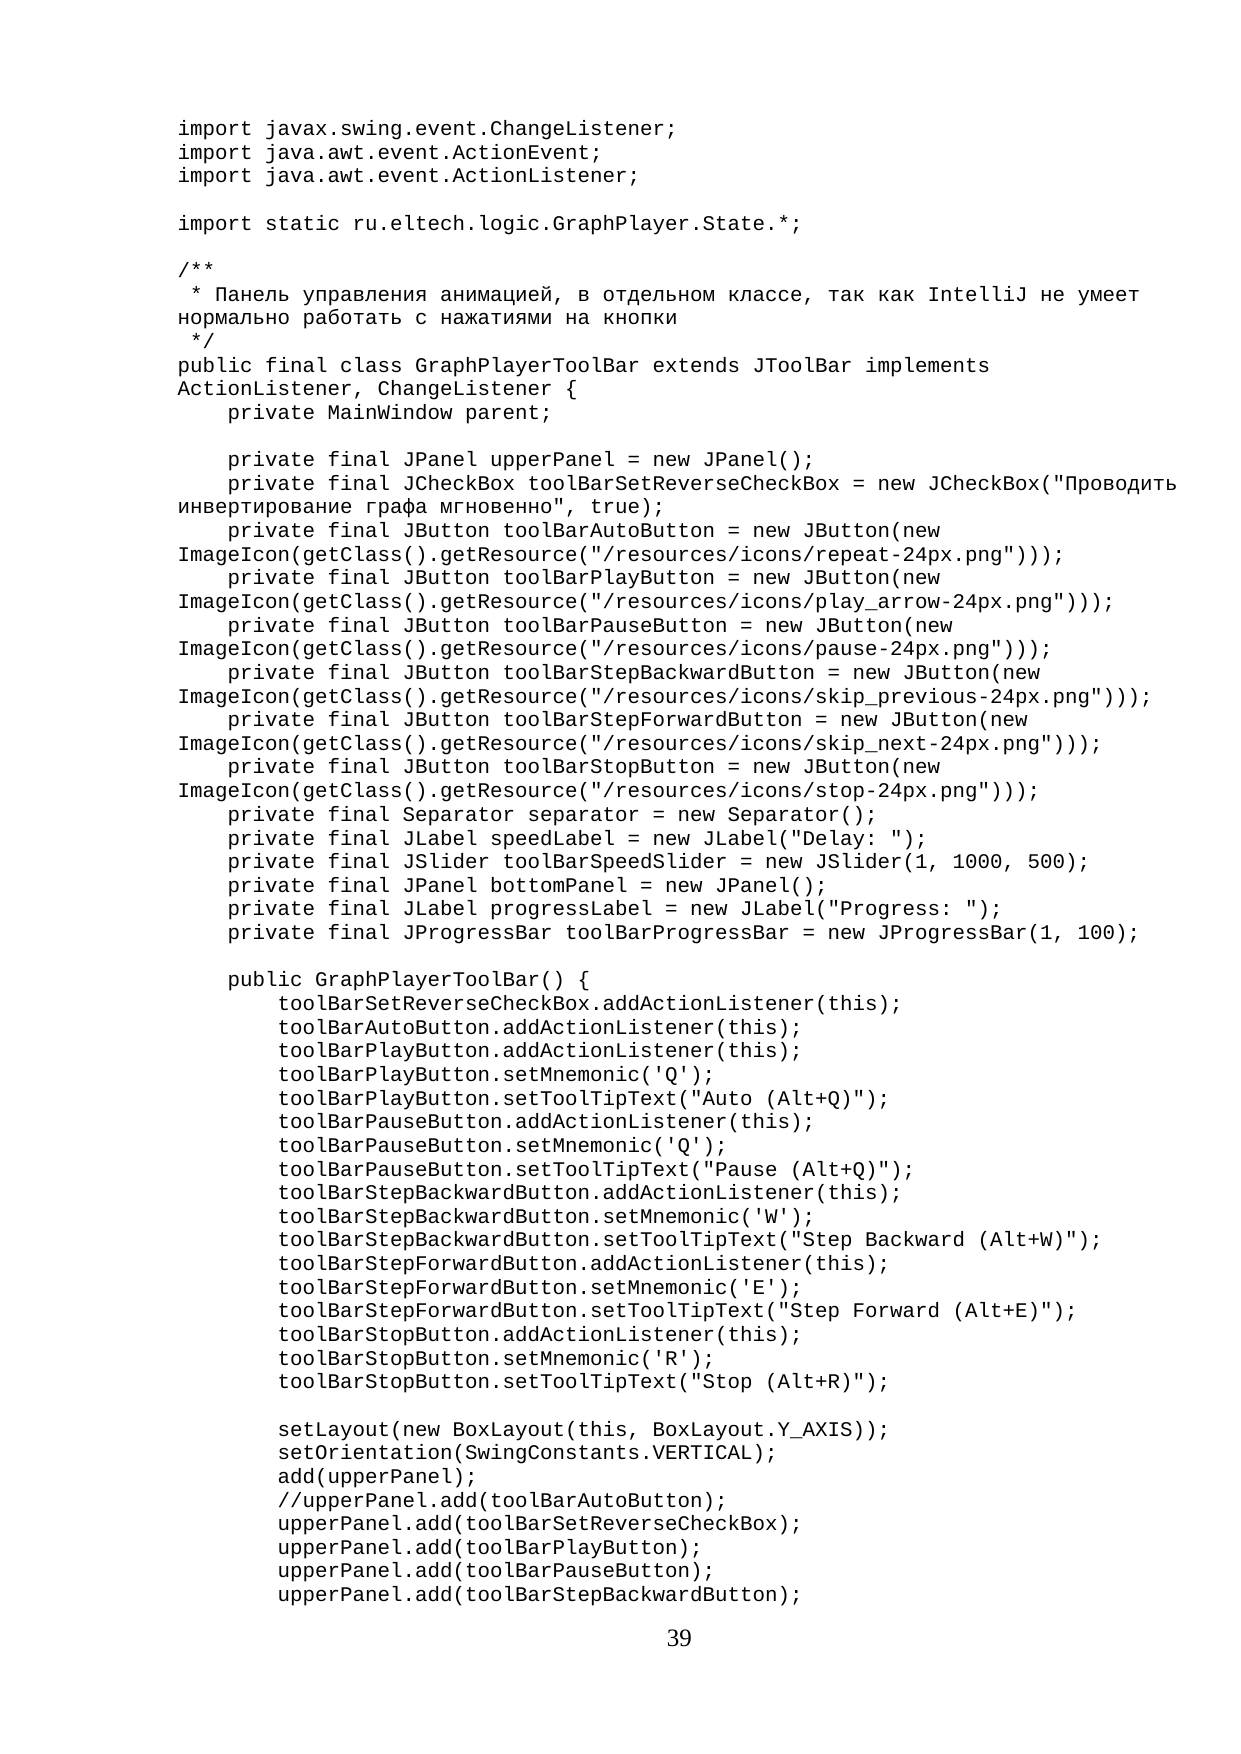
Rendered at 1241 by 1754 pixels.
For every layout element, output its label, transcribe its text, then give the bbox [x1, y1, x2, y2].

text toolBarStepBackwardButton.addActionListener(this); [177, 1182, 1181, 1206]
text private final JButton toolBarPauseButton = new JButton(new ImageIcon(getClass().getResource("/resources/icons/pause-24px.png"))); [177, 615, 1181, 662]
text upperPanel.add(toolBarPlayButton); [177, 1537, 1181, 1561]
text toolBarStepBackwardButton.setToolTipText("Step Backward (Alt+W)"); [177, 1229, 1181, 1253]
text upperPanel.add(toolBarSetReverseCheckBox); [177, 1513, 1181, 1537]
text setLayout(new BoxLayout(this, BoxLayout.Y_AXIS)); [177, 1419, 1181, 1442]
text private final JButton toolBarStepForwardButton = new JButton(new ImageIcon(getClass().getResource("/resources/icons/skip_next-24px.png"))); [177, 709, 1181, 757]
text private final JProgressBar toolBarProgressBar = new JProgressBar(1, 100); [177, 922, 1181, 946]
text private final Separator separator = new Separator(); [177, 804, 1181, 827]
text private final JLabel speedLabel = new JLabel("Delay: "); [177, 827, 1181, 851]
text private final JButton toolBarStepBackwardButton = new JButton(new ImageIcon(getClass().getResource("/resources/icons/skip_previous-24px.png"))); [177, 662, 1181, 709]
text private final JPanel upperPanel = new JPanel(); [177, 449, 1181, 473]
text private final JPanel bottomPanel = new JPanel(); [177, 875, 1181, 898]
text toolBarStepForwardButton.setToolTipText("Step Forward (Alt+E)"); [177, 1300, 1181, 1324]
text toolBarSetReverseCheckBox.addActionListener(this); [177, 993, 1181, 1017]
text private final JButton toolBarAutoButton = new JButton(new ImageIcon(getClass().getResource("/resources/icons/repeat-24px.png"))); [177, 520, 1181, 567]
text toolBarStepForwardButton.setMnemonic('E'); [177, 1277, 1181, 1300]
text upperPanel.add(toolBarPauseButton); [177, 1561, 1181, 1584]
text upperPanel.add(toolBarStepBackwardButton); [177, 1584, 1181, 1608]
text add(upperPanel); [177, 1466, 1181, 1489]
text toolBarStepBackwardButton.setMnemonic('W'); [177, 1206, 1181, 1229]
text private final JButton toolBarStopButton = new JButton(new ImageIcon(getClass().getResource("/resources/icons/stop-24px.png"))); [177, 757, 1181, 804]
text toolBarStopButton.setMnemonic('R'); [177, 1348, 1181, 1371]
text public final class GraphPlayerToolBar extends JToolBar implements ActionListener, ChangeListener { [177, 354, 1181, 402]
text //upperPanel.add(toolBarAutoButton); [177, 1489, 1181, 1513]
text private final JButton toolBarPlayButton = new JButton(new ImageIcon(getClass().getResource("/resources/icons/play_arrow-24px.png"))); [177, 567, 1181, 615]
text toolBarPlayButton.setToolTipText("Auto (Alt+Q)"); [177, 1088, 1181, 1111]
text toolBarPauseButton.setToolTipText("Pause (Alt+Q)"); [177, 1158, 1181, 1182]
text * Панель управления анимацией, в отдельном классе, так как IntelliJ не умеет нормально работать с нажатиями на кнопки [177, 284, 1181, 331]
text public GraphPlayerToolBar() { [177, 969, 1181, 993]
text private final JCheckBox toolBarSetReverseCheckBox = new JCheckBox("Проводить инвертирование графа мгновенно", true); [177, 473, 1181, 520]
text */ [177, 331, 1181, 354]
text toolBarAutoButton.addActionListener(this); [177, 1017, 1181, 1040]
text private MainWindow parent; [177, 402, 1181, 426]
text toolBarPlayButton.addActionListener(this); [177, 1040, 1181, 1064]
text import static ru.eltech.logic.GraphPlayer.State.*; [177, 213, 1181, 236]
text toolBarPauseButton.setMnemonic('Q'); [177, 1135, 1181, 1158]
text /** [177, 260, 1181, 284]
text import java.awt.event.ActionEvent; [177, 142, 1181, 165]
text toolBarStopButton.setToolTipText("Stop (Alt+R)"); [177, 1371, 1181, 1395]
text toolBarPlayButton.setMnemonic('Q'); [177, 1064, 1181, 1088]
text toolBarStepForwardButton.addActionListener(this); [177, 1253, 1181, 1277]
text toolBarPauseButton.addActionListener(this); [177, 1111, 1181, 1135]
text setOrientation(SwingConstants.VERTICAL); [177, 1442, 1181, 1466]
text private final JLabel progressLabel = new JLabel("Progress: "); [177, 898, 1181, 922]
text private final JSlider toolBarSpeedSlider = new JSlider(1, 1000, 500); [177, 851, 1181, 875]
text toolBarStopButton.addActionListener(this); [177, 1324, 1181, 1348]
text import javax.swing.event.ChangeListener; [177, 118, 1181, 142]
text import java.awt.event.ActionListener; [177, 165, 1181, 189]
